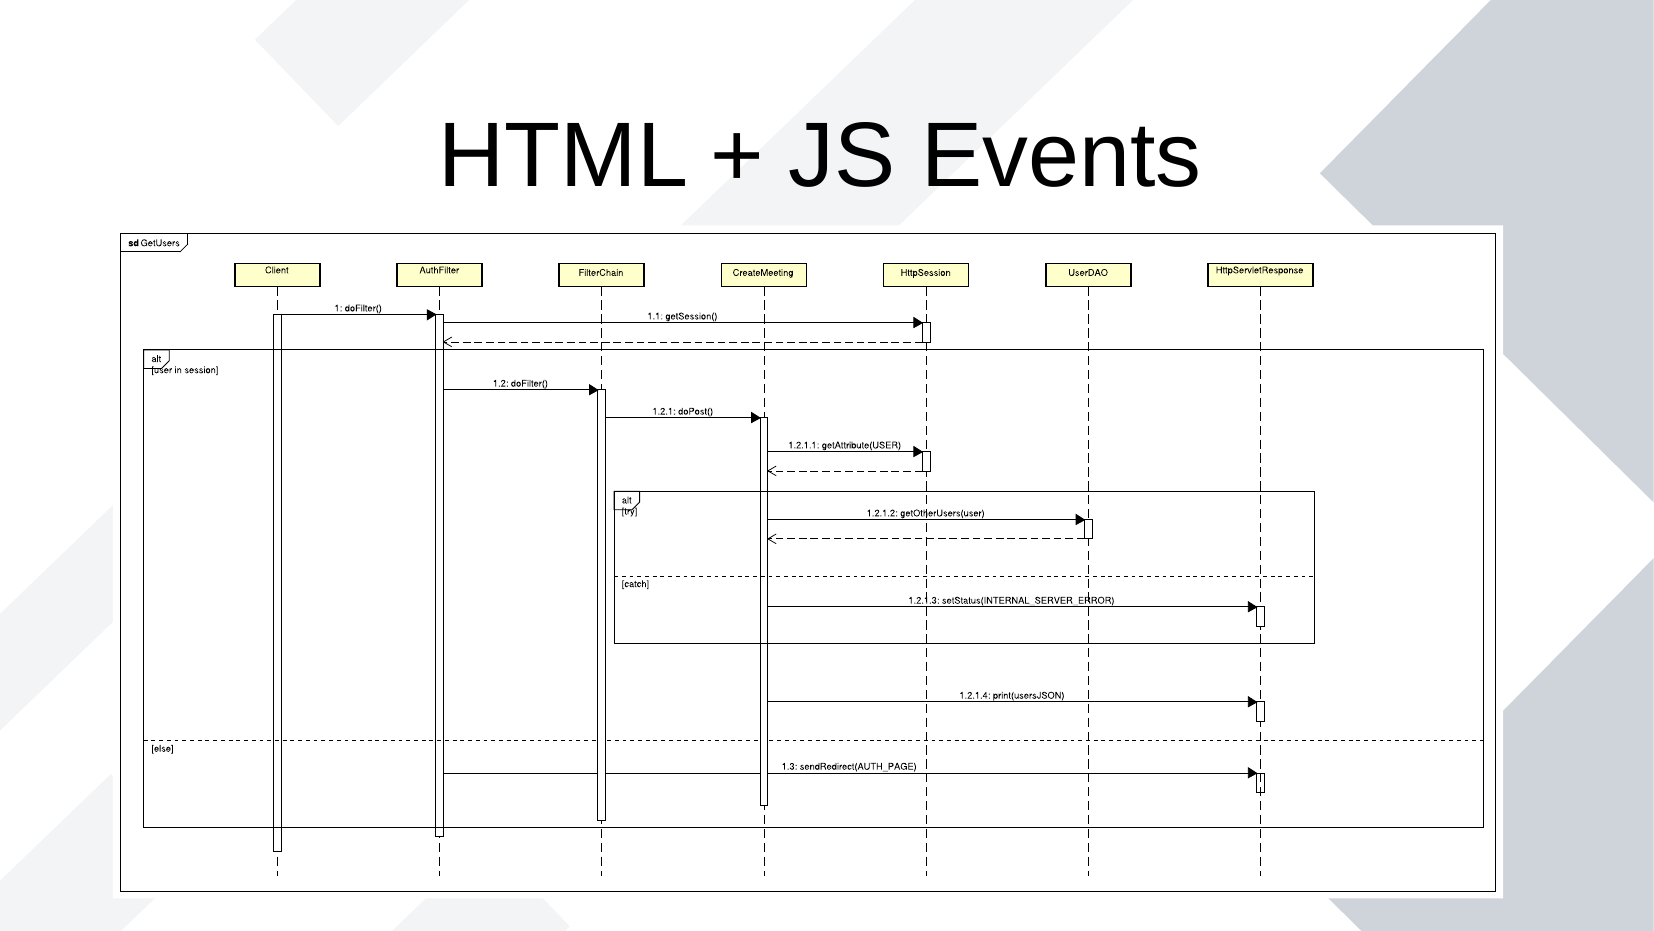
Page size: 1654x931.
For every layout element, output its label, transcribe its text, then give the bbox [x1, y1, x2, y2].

picture [112, 225, 1504, 899]
title HTML + JS Events [76, 76, 1565, 233]
